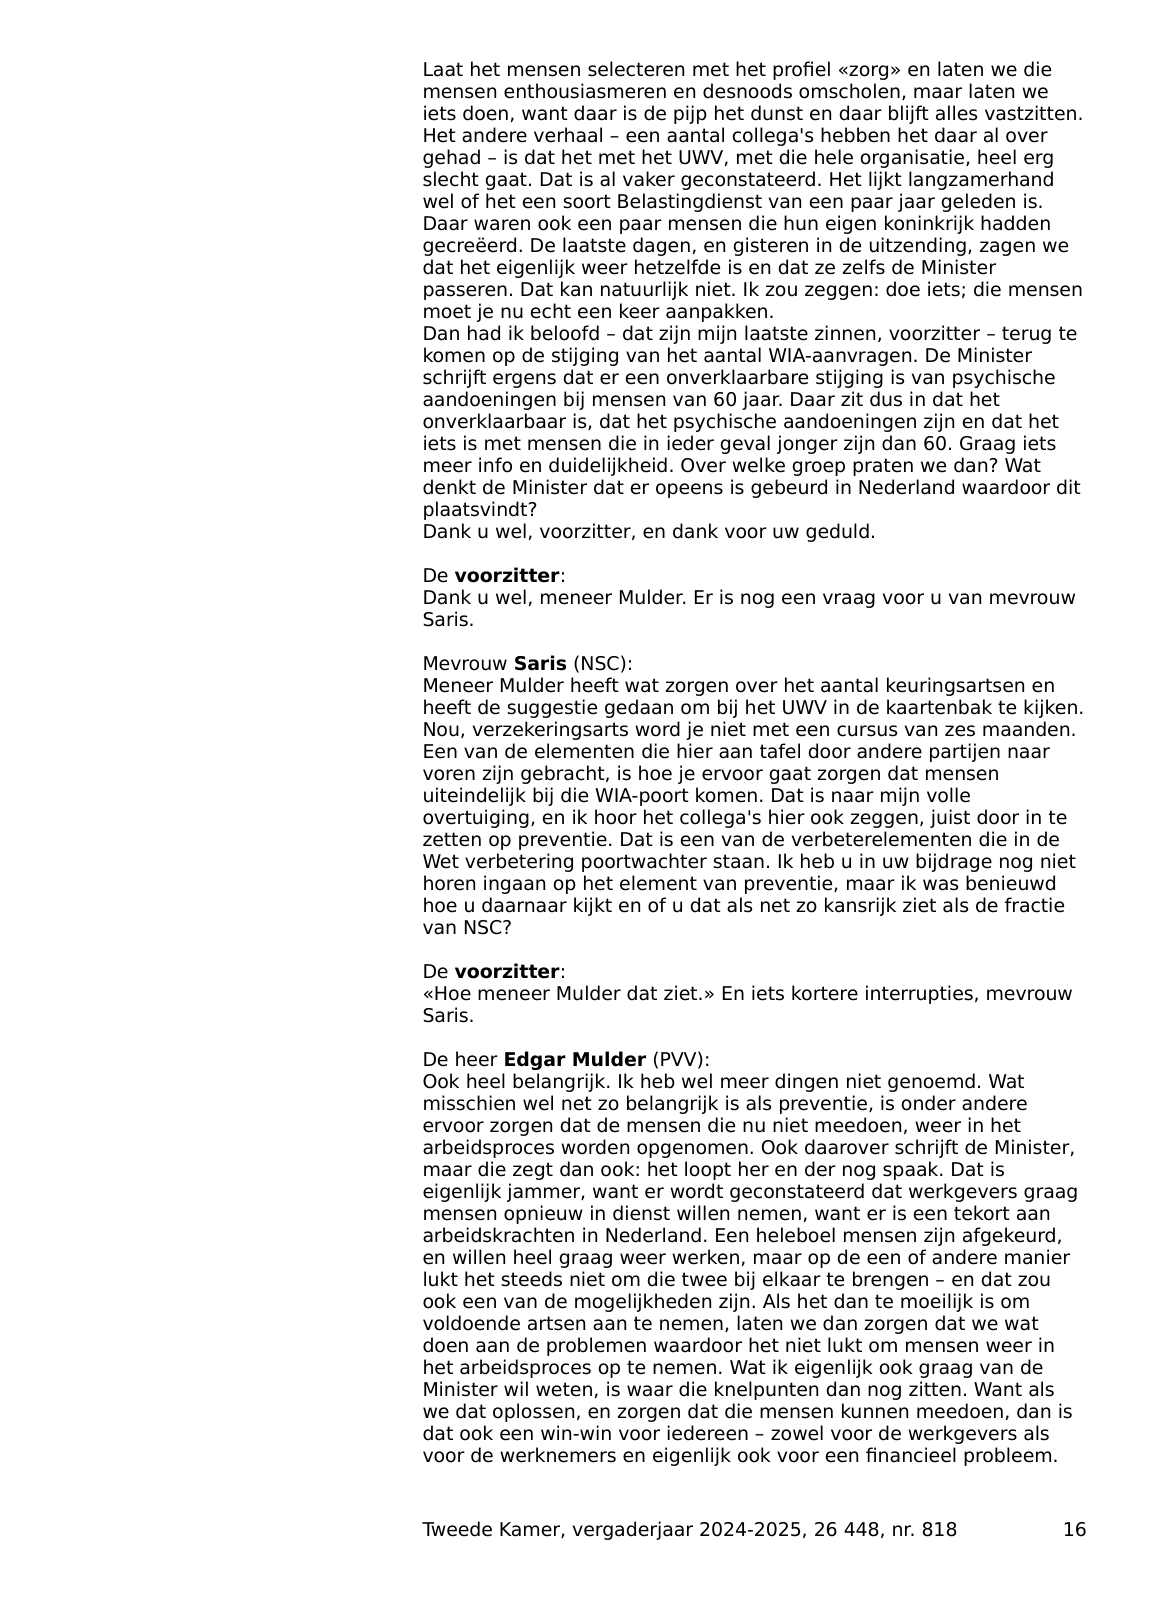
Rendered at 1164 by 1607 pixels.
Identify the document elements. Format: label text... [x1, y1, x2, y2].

text Dank u wel, meneer Mulder. Er is nog een vraag voor u van mevrouw Saris. [422, 587, 1087, 631]
text «Hoe meneer Mulder dat ziet.» En iets kortere interrupties, mevrouw Saris. [422, 983, 1087, 1027]
text Dan had ik beloofd – dat zijn mijn laatste zinnen, voorzitter – terug te komen op de stijging van het aantal WIA-aanvragen. De Minister schrijft ergens dat er een onverklaarbare stijging is van psychische aandoeningen bij mensen van 60 jaar. Daar zit dus in dat het onverklaarbaar is, dat het psychische aandoeningen zijn en dat het iets is met mensen die in ieder geval jonger zijn dan 60. Graag iets meer info en duidelijkheid. Over welke groep praten we dan? Wat denkt de Minister dat er opeens is gebeurd in Nederland waardoor dit plaatsvindt? [422, 323, 1087, 521]
text Het andere verhaal – een aantal collega's hebben het daar al over gehad – is dat het met het UWV, met die hele organisatie, heel erg slecht gaat. Dat is al vaker geconstateerd. Het lijkt langzamerhand wel of het een soort Belastingdienst van een paar jaar geleden is. Daar waren ook een paar mensen die hun eigen koninkrijk hadden gecreëerd. De laatste dagen, en gisteren in de uitzending, zagen we dat het eigenlijk weer hetzelfde is en dat ze zelfs de Minister passeren. Dat kan natuurlijk niet. Ik zou zeggen: doe iets; die mensen moet je nu echt een keer aanpakken. [422, 125, 1087, 323]
text Dank u wel, voorzitter, en dank voor uw geduld. [422, 521, 1087, 543]
text De voorzitter: [422, 961, 1087, 983]
text Meneer Mulder heeft wat zorgen over het aantal keuringsartsen en heeft de suggestie gedaan om bij het UWV in de kaartenbak te kijken. Nou, verzekeringsarts word je niet met een cursus van zes maanden. Een van de elementen die hier aan tafel door andere partijen naar voren zijn gebracht, is hoe je ervoor gaat zorgen dat mensen uiteindelijk bij die WIA-poort komen. Dat is naar mijn volle overtuiging, en ik hoor het collega's hier ook zeggen, juist door in te zetten op preventie. Dat is een van de verbeterelementen die in de Wet verbetering poortwachter staan. Ik heb u in uw bijdrage nog niet horen ingaan op het element van preventie, maar ik was benieuwd hoe u daarnaar kijkt en of u dat als net zo kansrijk ziet als de fractie van NSC? [422, 675, 1087, 939]
text Laat het mensen selecteren met het profiel «zorg» en laten we die mensen enthousiasmeren en desnoods omscholen, maar laten we iets doen, want daar is de pijp het dunst en daar blijft alles vastzitten. [422, 59, 1087, 125]
text Mevrouw Saris (NSC): [422, 653, 1087, 675]
text De heer Edgar Mulder (PVV): [422, 1049, 1087, 1071]
text Ook heel belangrijk. Ik heb wel meer dingen niet genoemd. Wat misschien wel net zo belangrijk is als preventie, is onder andere ervoor zorgen dat de mensen die nu niet meedoen, weer in het arbeidsproces worden opgenomen. Ook daarover schrijft de Minister, maar die zegt dan ook: het loopt her en der nog spaak. Dat is eigenlijk jammer, want er wordt geconstateerd dat werkgevers graag mensen opnieuw in dienst willen nemen, want er is een tekort aan arbeidskrachten in Nederland. Een heleboel mensen zijn afgekeurd, en willen heel graag weer werken, maar op de een of andere manier lukt het steeds niet om die twee bij elkaar te brengen – en dat zou ook een van de mogelijkheden zijn. Als het dan te moeilijk is om voldoende artsen aan te nemen, laten we dan zorgen dat we wat doen aan de problemen waardoor het niet lukt om mensen weer in het arbeidsproces op te nemen. Wat ik eigenlijk ook graag van de Minister wil weten, is waar die knelpunten dan nog zitten. Want als we dat oplossen, en zorgen dat die mensen kunnen meedoen, dan is dat ook een win-win voor iedereen – zowel voor de werkgevers als voor de werknemers en eigenlijk ook voor een financieel probleem. [422, 1071, 1087, 1467]
text De voorzitter: [422, 565, 1087, 587]
